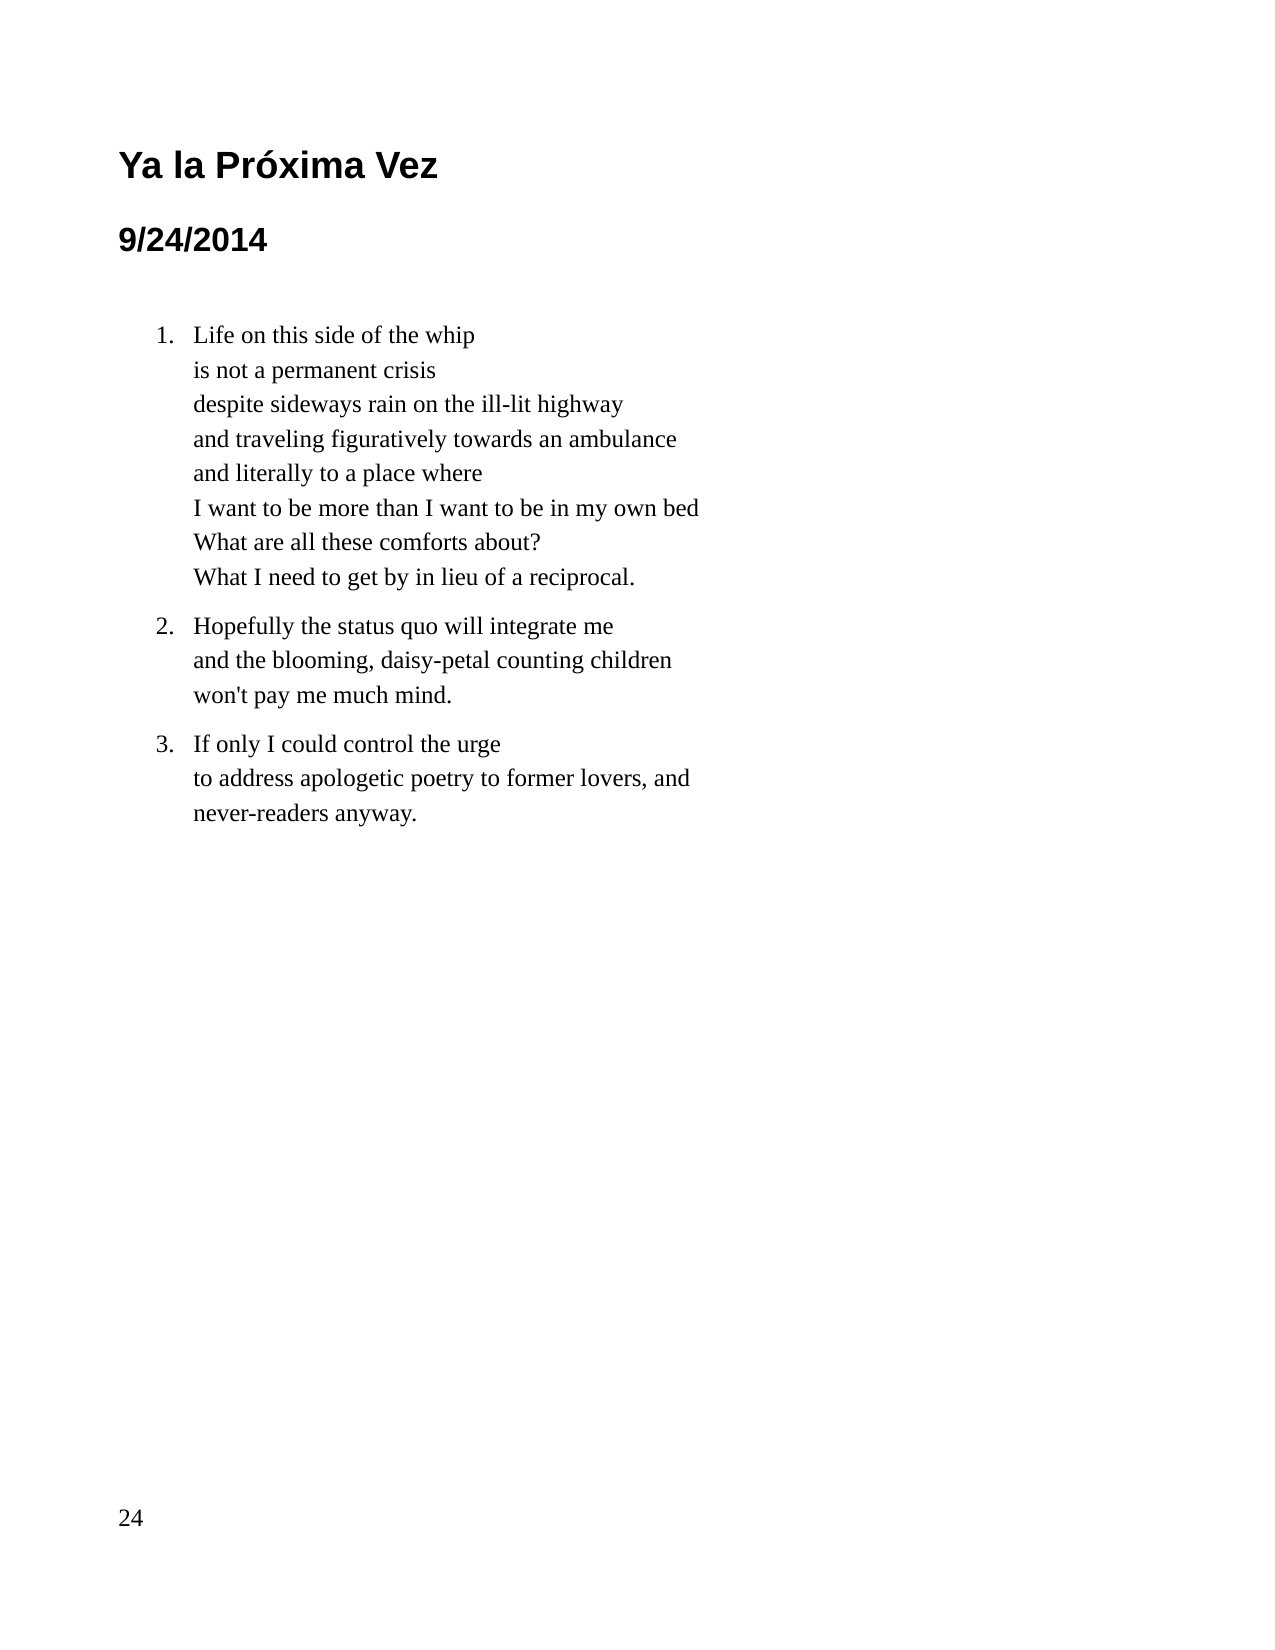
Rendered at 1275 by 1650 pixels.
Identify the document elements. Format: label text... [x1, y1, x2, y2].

subtitle 9/24/2014 [118, 220, 1157, 259]
subtitle Ya la Próxima Vez [118, 143, 1157, 187]
list If only I could control the urge to address apologetic poetry to former lovers, and never-readers anyway. [156, 729, 1157, 826]
list Hopefully the status quo will integrate me and the blooming, daisy-petal counting children won't pay me much mind. [156, 611, 1157, 708]
list Life on this side of the whip is not a permanent crisis despite sideways rain on the ill-lit highway and traveling figuratively towards an ambulance and literally to a place where I want to be more than I want to be in my own bed What are all these comforts about? What I need to get by in lieu of a reciprocal. [156, 320, 1157, 590]
